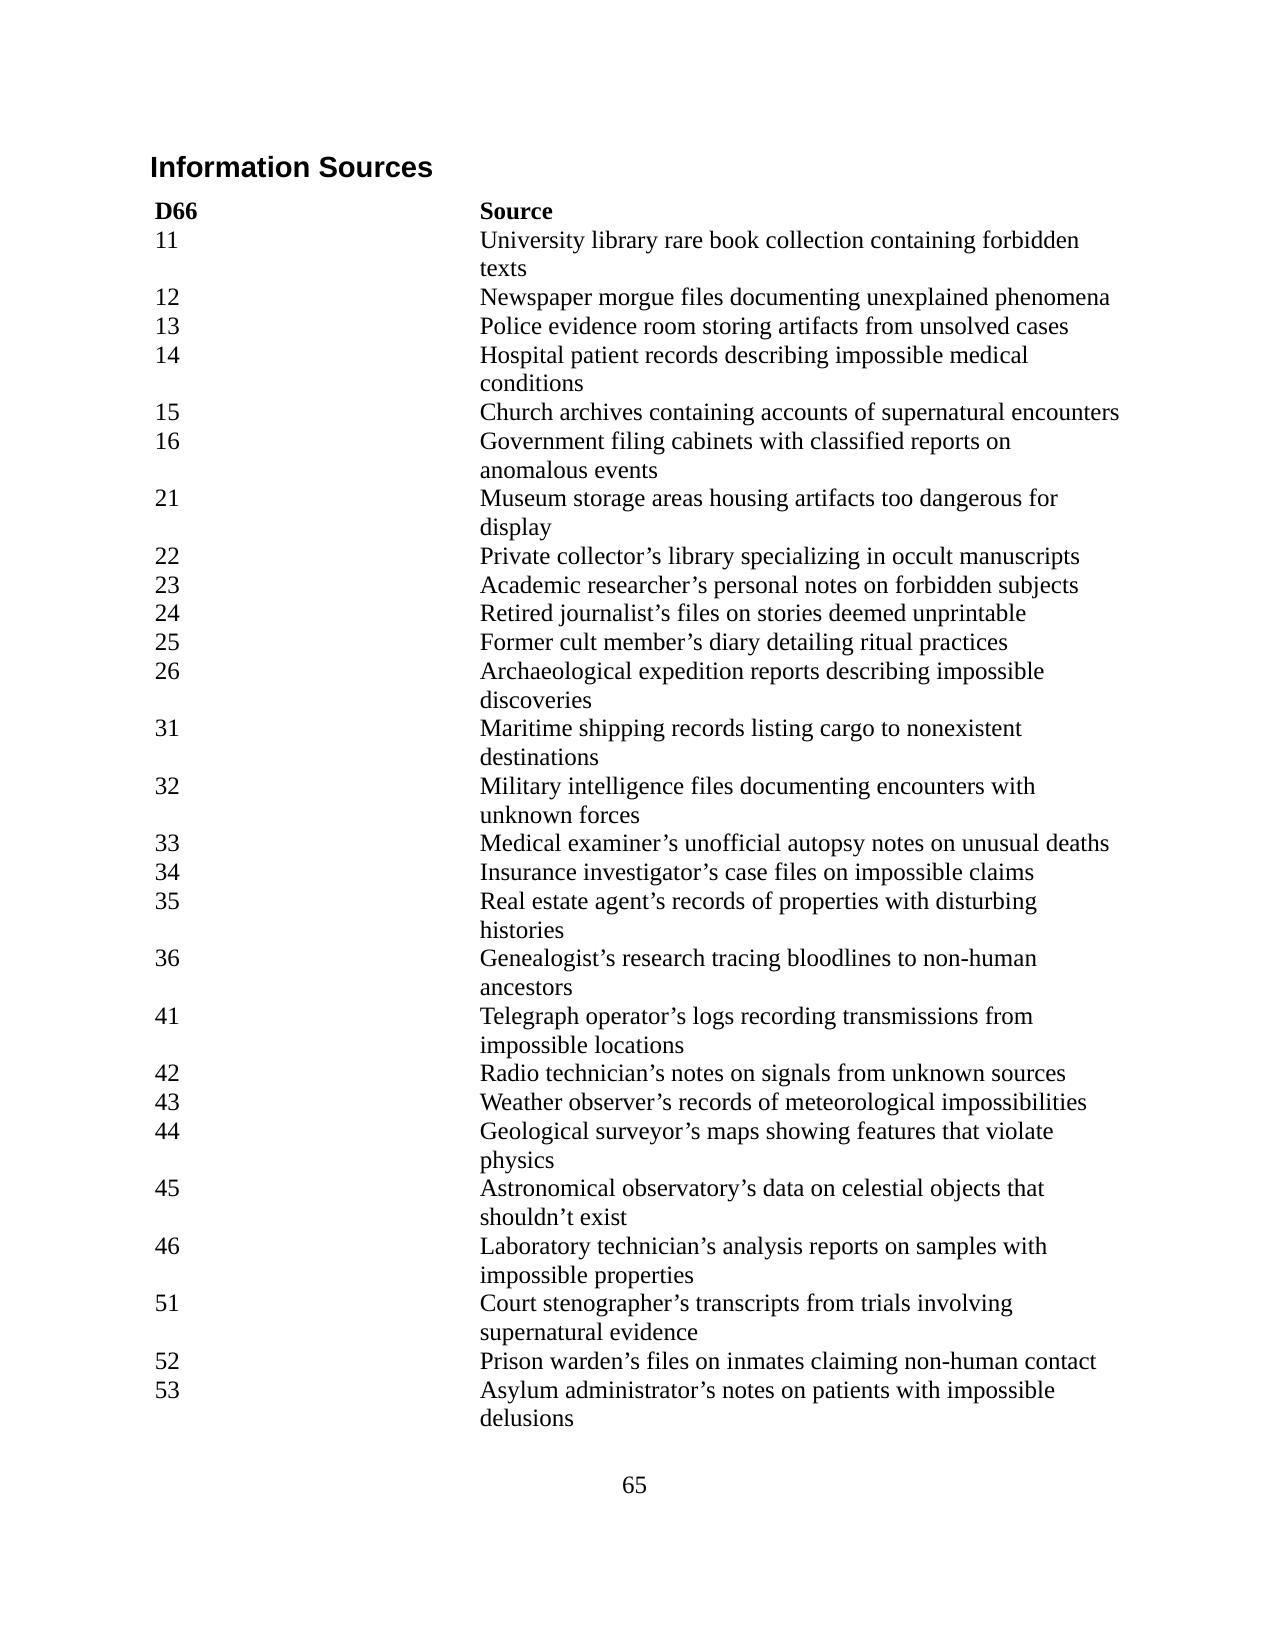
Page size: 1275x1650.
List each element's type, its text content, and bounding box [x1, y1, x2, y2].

table_cell Radio technician’s notes on signals from unknown sources [475, 1059, 1125, 1087]
table_cell Medical examiner’s unofficial autopsy notes on unusual deaths [475, 829, 1125, 857]
table_cell 51 [150, 1289, 475, 1346]
table_cell Police evidence room storing artifacts from unsolved cases [475, 311, 1125, 340]
table_cell Military intelligence files documenting encounters with unknown forces [475, 771, 1125, 828]
table_header Source [475, 196, 1125, 225]
table_cell 53 [150, 1375, 475, 1432]
table_cell 23 [150, 570, 475, 598]
table_cell 46 [150, 1231, 475, 1288]
table_cell Telegraph operator’s logs recording transmissions from impossible locations [475, 1001, 1125, 1058]
table_cell Hospital patient records describing impossible medical conditions [475, 340, 1125, 397]
table_cell 44 [150, 1116, 475, 1173]
table_cell 11 [150, 225, 475, 282]
table_cell 14 [150, 340, 475, 397]
table_cell 36 [150, 944, 475, 1001]
table_cell Astronomical observatory’s data on celestial objects that shouldn’t exist [475, 1174, 1125, 1231]
table_cell Former cult member’s diary detailing ritual practices [475, 627, 1125, 656]
table_cell 35 [150, 886, 475, 943]
table_cell 33 [150, 829, 475, 857]
table_cell Prison warden’s files on inmates claiming non-human contact [475, 1346, 1125, 1375]
table_cell Private collector’s library specializing in occult manuscripts [475, 541, 1125, 570]
table_cell Geological surveyor’s maps showing features that violate physics [475, 1116, 1125, 1173]
table_cell 31 [150, 714, 475, 771]
table_cell 24 [150, 599, 475, 627]
table_cell University library rare book collection containing forbidden texts [475, 225, 1125, 282]
table_cell 16 [150, 426, 475, 483]
table_cell 21 [150, 484, 475, 541]
table_cell Real estate agent’s records of properties with disturbing histories [475, 886, 1125, 943]
table_cell Retired journalist’s files on stories deemed unprintable [475, 599, 1125, 627]
table_cell 52 [150, 1346, 475, 1375]
table_cell 12 [150, 282, 475, 311]
table_cell Weather observer’s records of meteorological impossibilities [475, 1087, 1125, 1116]
table_cell 42 [150, 1059, 475, 1087]
table_cell Asylum administrator’s notes on patients with impossible delusions [475, 1375, 1125, 1432]
table_cell Insurance investigator’s case files on impossible claims [475, 857, 1125, 886]
table_cell Maritime shipping records listing cargo to nonexistent destinations [475, 714, 1125, 771]
table_cell 15 [150, 397, 475, 426]
table_cell 45 [150, 1174, 475, 1231]
table_cell Court stenographer’s transcripts from trials involving supernatural evidence [475, 1289, 1125, 1346]
table_cell 34 [150, 857, 475, 886]
table_cell 26 [150, 656, 475, 713]
table_header D66 [150, 196, 475, 225]
table_cell Laboratory technician’s analysis reports on samples with impossible properties [475, 1231, 1125, 1288]
table_cell Government filing cabinets with classified reports on anomalous events [475, 426, 1125, 483]
table_cell Newspaper morgue files documenting unexplained phenomena [475, 282, 1125, 311]
table_cell Museum storage areas housing artifacts too dangerous for display [475, 484, 1125, 541]
table_cell 41 [150, 1001, 475, 1058]
table_cell Church archives containing accounts of supernatural encounters [475, 397, 1125, 426]
table_cell Archaeological expedition reports describing impossible discoveries [475, 656, 1125, 713]
table_cell 32 [150, 771, 475, 828]
table_cell Academic researcher’s personal notes on forbidden subjects [475, 570, 1125, 598]
table_cell 22 [150, 541, 475, 570]
table_cell 13 [150, 311, 475, 340]
table_cell Genealogist’s research tracing bloodlines to non-human ancestors [475, 944, 1125, 1001]
subtitle Information Sources [150, 150, 1125, 183]
table_cell 43 [150, 1087, 475, 1116]
table_cell 25 [150, 627, 475, 656]
